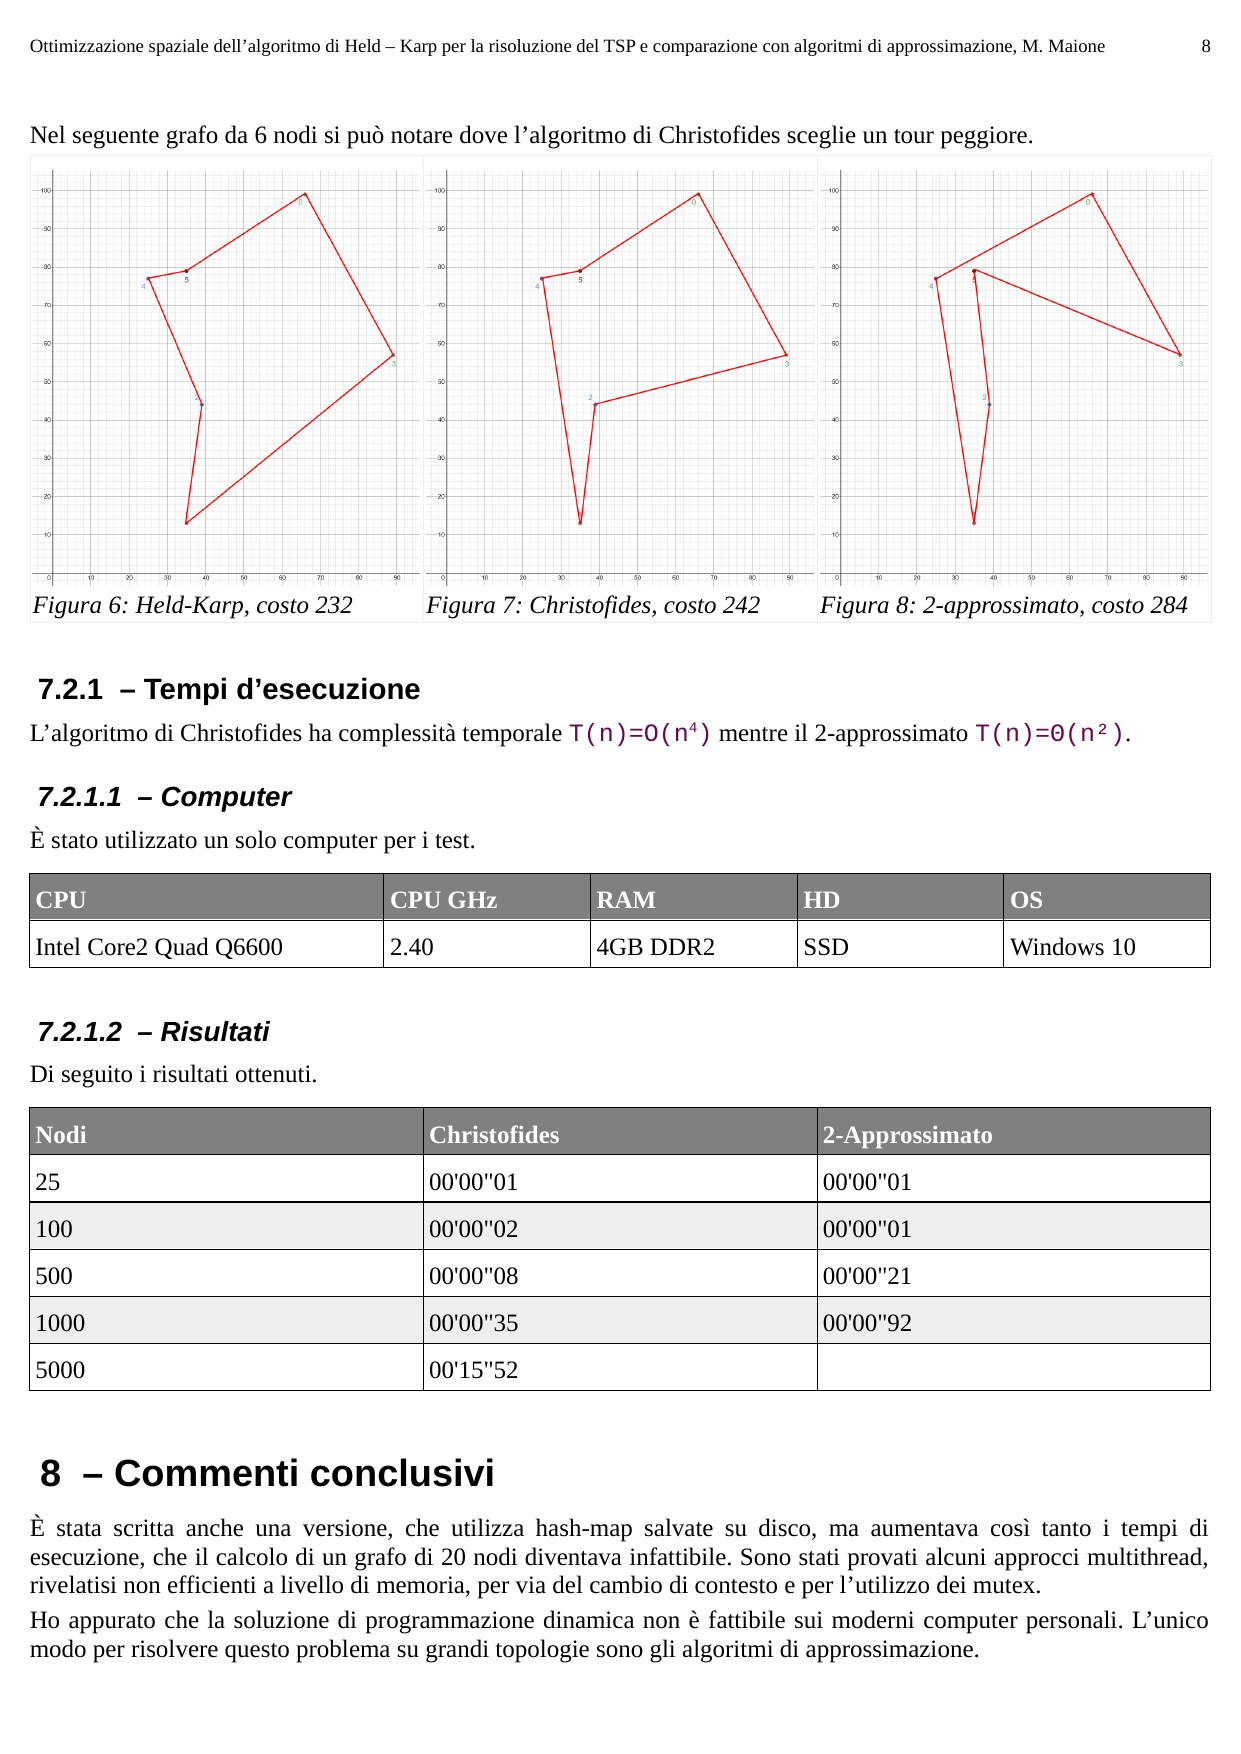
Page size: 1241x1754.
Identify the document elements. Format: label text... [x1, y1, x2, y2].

table_cell 00'00"92 [818, 1297, 1210, 1343]
table_cell 100 [30, 1203, 423, 1248]
table_cell 00'00"08 [424, 1250, 817, 1296]
table_header Christofides [424, 1108, 817, 1154]
table_header OS [1004, 874, 1210, 919]
table_cell Intel Core2 Quad Q6600 [30, 921, 383, 967]
table_cell 00'00"01 [818, 1155, 1210, 1201]
table_cell 00'00"35 [424, 1297, 817, 1343]
text È stata scritta anche una versione, che utilizza hash-map salvate su disco, ma aumentava così tanto i tempi di esecuzione, che il calcolo di un grafo di 20 nodi diventava infattibile. Sono stati provati alcuni approcci multithread, rivelatisi non efficienti a livello di memoria, per via del cambio di contesto e per l’utilizzo dei mutex. [29, 1513, 1211, 1599]
table_header [818, 156, 1211, 622]
table_cell 500 [30, 1250, 423, 1296]
table_cell 2.40 [384, 921, 590, 967]
picture [426, 170, 814, 586]
table_header CPU [30, 874, 383, 919]
subtitle Tempi d’esecuzione [29, 672, 1211, 705]
subtitle Computer [29, 780, 1211, 812]
text Di seguito i risultati ottenuti. [29, 1059, 1211, 1088]
table_header RAM [591, 874, 797, 919]
table_cell 00'00"01 [818, 1203, 1210, 1248]
table_cell 25 [30, 1155, 423, 1201]
table_header CPU GHz [384, 874, 590, 919]
table_cell 00'00"21 [818, 1250, 1210, 1296]
text Ho appurato che la soluzione di programmazione dinamica non è fattibile sui moderni computer personali. L’unico modo per risolvere questo problema su grandi topologie sono gli algoritmi di approssimazione. [29, 1605, 1211, 1663]
table_header [424, 156, 817, 622]
table_cell 1000 [30, 1297, 423, 1343]
table_cell [818, 1344, 1210, 1390]
text Nel seguente grafo da 6 nodi si può notare dove l’algoritmo di Christofides sceglie un tour peggiore. [29, 120, 1211, 149]
table_header [31, 156, 423, 622]
table_cell 00'00"02 [424, 1203, 817, 1248]
table_header HD [798, 874, 1003, 919]
picture [32, 170, 421, 586]
table_cell 00'00"01 [424, 1155, 817, 1201]
subtitle Commenti conclusivi [29, 1451, 1211, 1494]
subtitle Risultati [29, 1015, 1211, 1047]
text È stato utilizzato un solo computer per i test. [29, 825, 1211, 853]
text L’algoritmo di Christofides ha complessità temporale T(n)=O(n4) mentre il 2-approssimato T(n)=Θ(n²). [29, 718, 1211, 749]
table_header [423, 149, 817, 155]
table_header 2-Approssimato [818, 1108, 1210, 1154]
picture [820, 170, 1208, 586]
table_cell SSD [798, 921, 1003, 967]
table_header [817, 149, 1211, 155]
table_cell 00'15"52 [424, 1344, 817, 1390]
table_cell 4GB DDR2 [591, 921, 797, 967]
table_header [30, 149, 423, 155]
table_cell Windows 10 [1004, 921, 1210, 967]
table_cell 5000 [30, 1344, 423, 1390]
table_header Nodi [30, 1108, 423, 1154]
